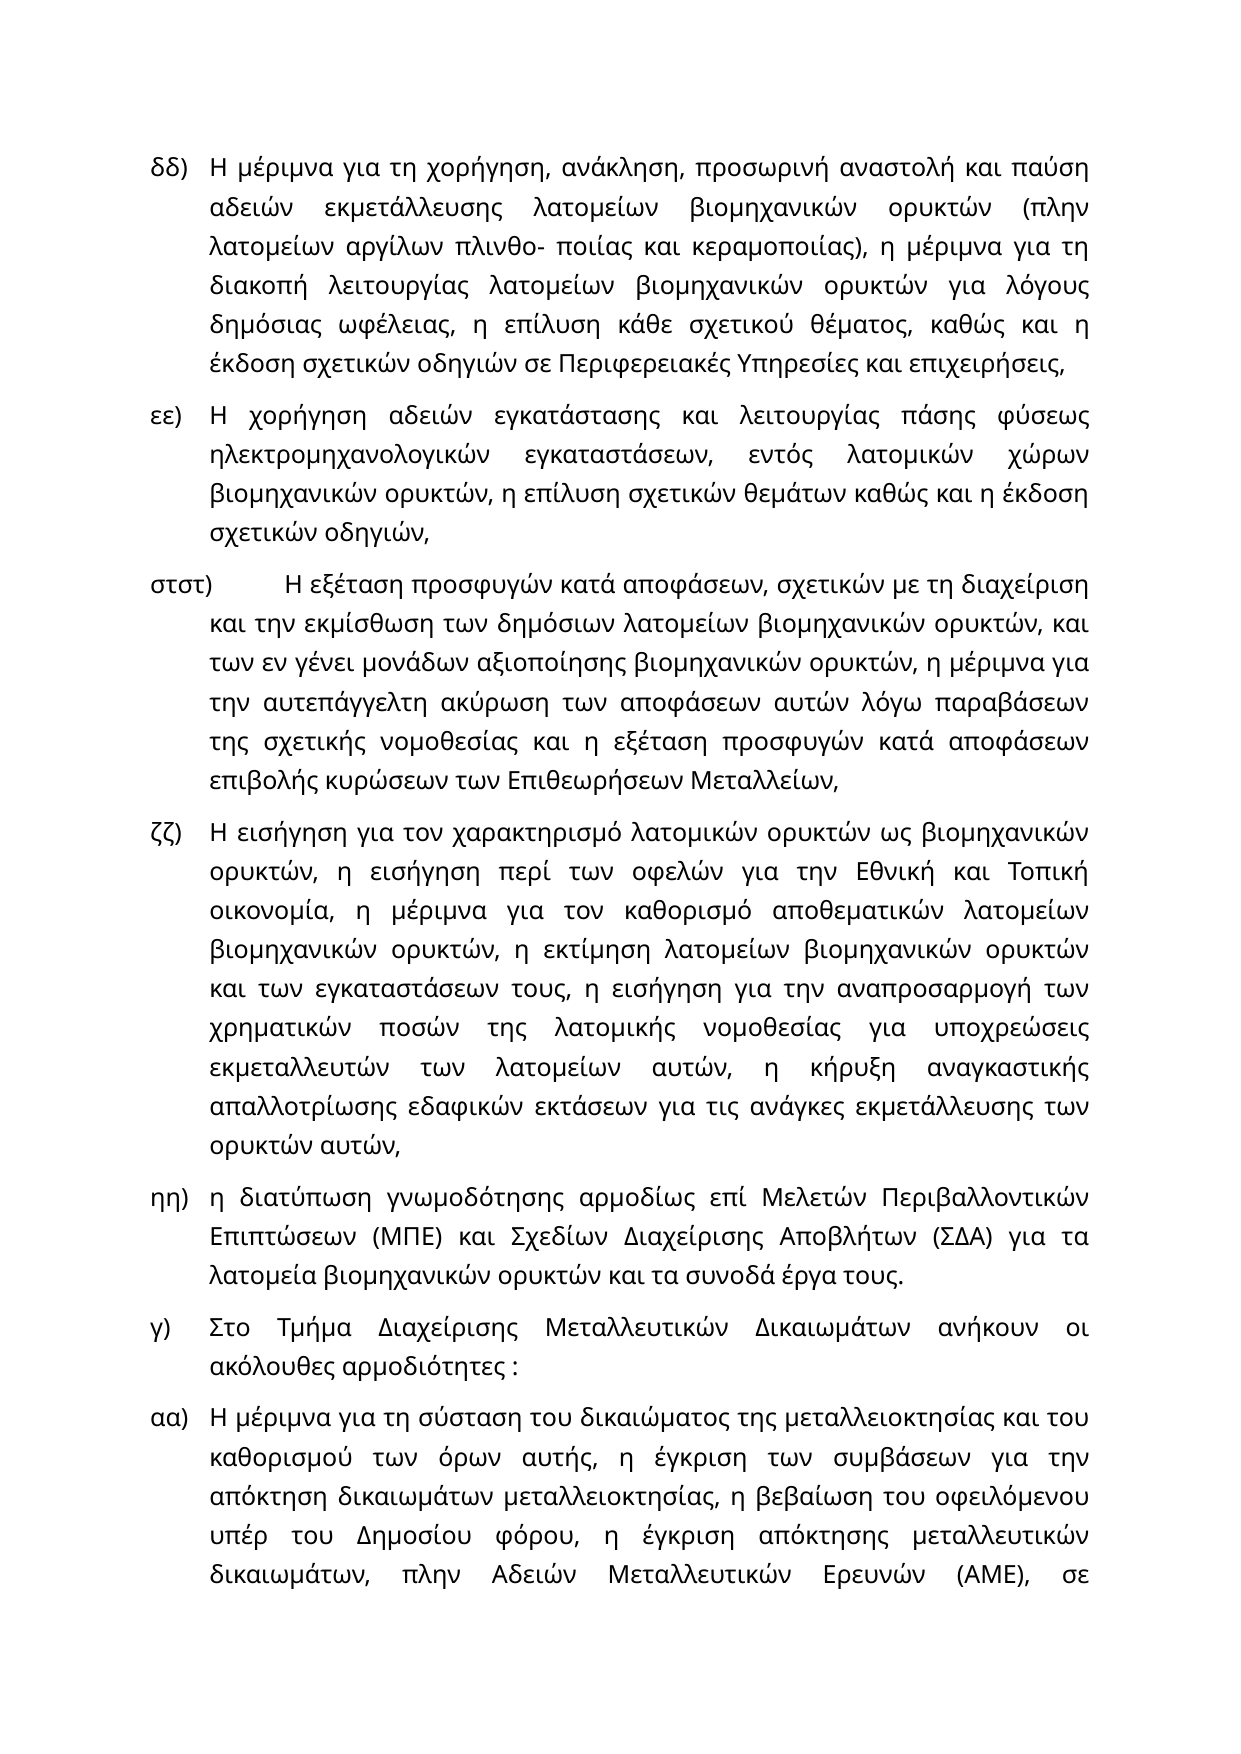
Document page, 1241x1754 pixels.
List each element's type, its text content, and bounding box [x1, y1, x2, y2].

list ηη) η διατύπωση γνωμοδότησης αρμοδίως επί Μελετών Περιβαλλοντικών Επιπτώσεων (ΜΠΕ) και Σχεδίων Διαχείρισης Αποβλήτων (ΣΔΑ) για τα λατομεία βιομηχανικών ορυκτών και τα συνοδά έργα τους. [150, 1179, 1090, 1292]
list στστ) Η εξέταση προσφυγών κατά αποφάσεων, σχετικών με τη διαχείριση και την εκμίσθωση των δημόσιων λατομείων βιομηχανικών ορυκτών, και των εν γένει μονάδων αξιοποίησης βιομηχανικών ορυκτών, η μέριμνα για την αυτεπάγγελτη ακύρωση των αποφάσεων αυτών λόγω παραβάσεων της σχετικής νομοθεσίας και η εξέταση προσφυγών κατά αποφάσεων επιβολής κυρώσεων των Επιθεωρήσεων Μεταλλείων, [150, 567, 1090, 797]
list δδ) Η μέριμνα για τη χορήγηση, ανάκληση, προσωρινή αναστολή και παύση αδειών εκμετάλλευσης λατομείων βιομηχανικών ορυκτών (πλην λατομείων αργίλων πλινθο- ποιίας και κεραμοποιίας), η μέριμνα για τη διακοπή λειτουργίας λατομείων βιομηχανικών ορυκτών για λόγους δημόσιας ωφέλειας, η επίλυση κάθε σχετικού θέματος, καθώς και η έκδοση σχετικών οδηγιών σε Περιφερειακές Υπηρεσίες και επιχειρήσεις, [150, 150, 1090, 380]
list γ) Στο Τμήμα Διαχείρισης Μεταλλευτικών Δικαιωμάτων ανήκουν οι ακόλουθες αρμοδιότητες : [150, 1309, 1090, 1382]
list αα) Η μέριμνα για τη σύσταση του δικαιώματος της μεταλλειοκτησίας και του καθορισμού των όρων αυτής, η έγκριση των συμβάσεων για την απόκτηση δικαιωμάτων μεταλλειοκτησίας, η βεβαίωση του οφειλόμενου υπέρ του Δημοσίου φόρου, η έγκριση απόκτησης μεταλλευτικών δικαιωμάτων, πλην Αδειών Μεταλλευτικών Ερευνών (ΑΜΕ), σε [150, 1400, 1090, 1591]
list ζζ) Η εισήγηση για τον χαρακτηρισμό λατομικών ορυκτών ως βιομηχανικών ορυκτών, η εισήγηση περί των οφελών για την Εθνική και Τοπική οικονομία, η μέριμνα για τον καθορισμό αποθεματικών λατομείων βιομηχανικών ορυκτών, η εκτίμηση λατομείων βιομηχανικών ορυκτών και των εγκαταστάσεων τους, η εισήγηση για την αναπροσαρμογή των χρηματικών ποσών της λατομικής νομοθεσίας για υποχρεώσεις εκμεταλλευτών των λατομείων αυτών, η κήρυξη αναγκαστικής απαλλοτρίωσης εδαφικών εκτάσεων για τις ανάγκες εκμετάλλευσης των ορυκτών αυτών, [150, 814, 1090, 1162]
list εε) Η χορήγηση αδειών εγκατάστασης και λειτουργίας πάσης φύσεως ηλεκτρομηχανολογικών εγκαταστάσεων, εντός λατομικών χώρων βιομηχανικών ορυκτών, η επίλυση σχετικών θεμάτων καθώς και η έκδοση σχετικών οδηγιών, [150, 397, 1090, 549]
